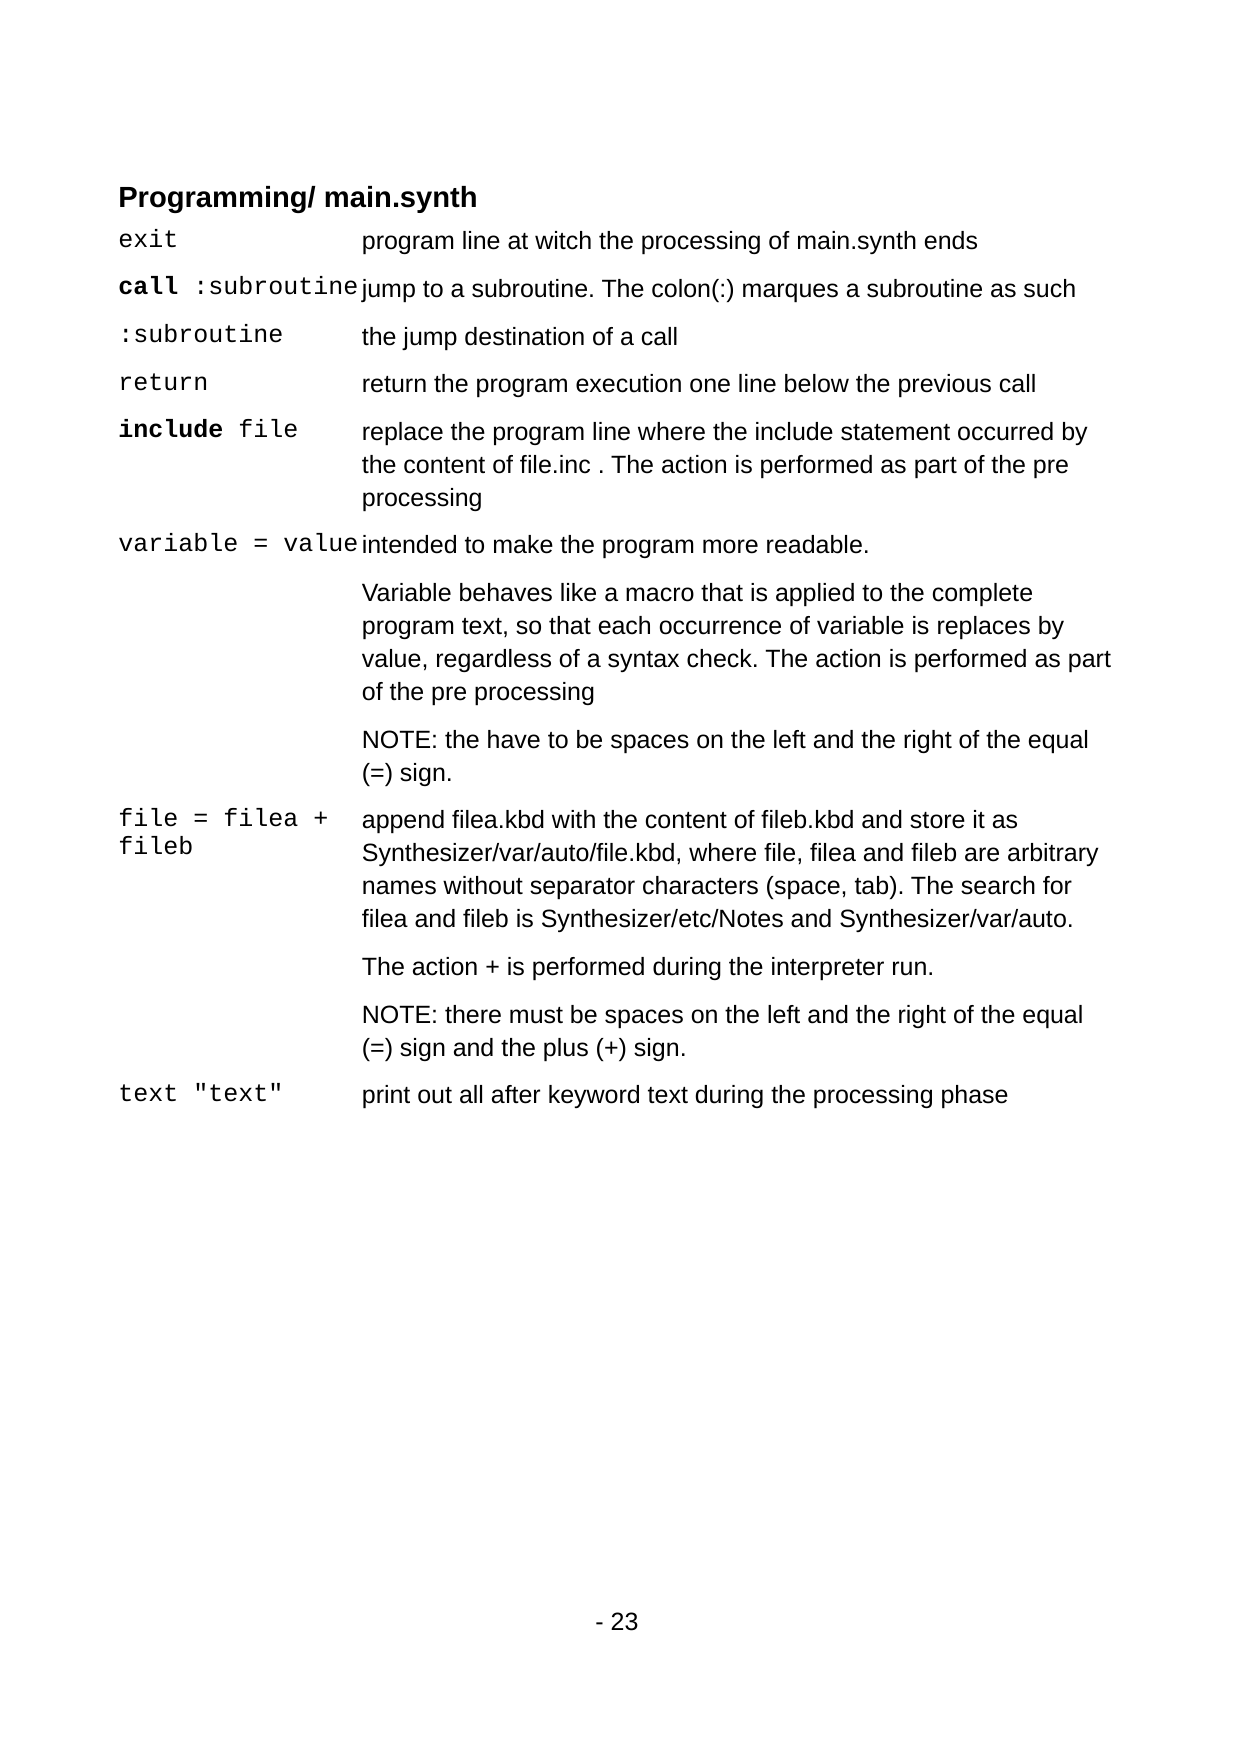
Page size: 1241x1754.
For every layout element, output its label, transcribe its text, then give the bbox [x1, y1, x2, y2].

table_header program line at witch the processing of main.synth ends [362, 226, 1122, 274]
table_cell intended to make the program more readable. Variable behaves like a macro that is applied to the complete program text, so that each occurrence of variable is replaces by value, regardless of a syntax check. The action is performed as part of the pre processing NOTE: the have to be spaces on the left and the right of the equal (=) sign. [362, 530, 1122, 805]
table_cell append filea.kbd with the content of fileb.kbd and store it as Synthesizer/var/auto/file.kbd, where file, filea and fileb are arbitrary names without separator characters (space, tab). The search for filea and fileb is Synthesizer/etc/Notes and Synthesizer/var/auto. The action + is performed during the interpreter run. NOTE: there must be spaces on the left and the right of the equal (=) sign and the plus (+) sign. [362, 805, 1122, 1080]
table_cell include file [118, 417, 362, 530]
table_cell variable = value [118, 530, 362, 805]
table_cell :subroutine [118, 322, 362, 369]
table_cell the jump destination of a call [362, 322, 1122, 369]
table_header exit [118, 226, 362, 274]
table_cell call :subroutine [118, 274, 362, 322]
table_cell text "text" [118, 1080, 362, 1128]
table_cell print out all after keyword text during the processing phase [362, 1080, 1122, 1128]
subtitle Programming/ main.synth [118, 180, 1122, 214]
table_cell file = filea + fileb [118, 805, 362, 1080]
table_cell jump to a subroutine. The colon(:) marques a subroutine as such [362, 274, 1122, 322]
table_cell return [118, 369, 362, 417]
table_cell replace the program line where the include statement occurred by the content of file.inc . The action is performed as part of the pre processing [362, 417, 1122, 530]
table_cell return the program execution one line below the previous call [362, 369, 1122, 417]
